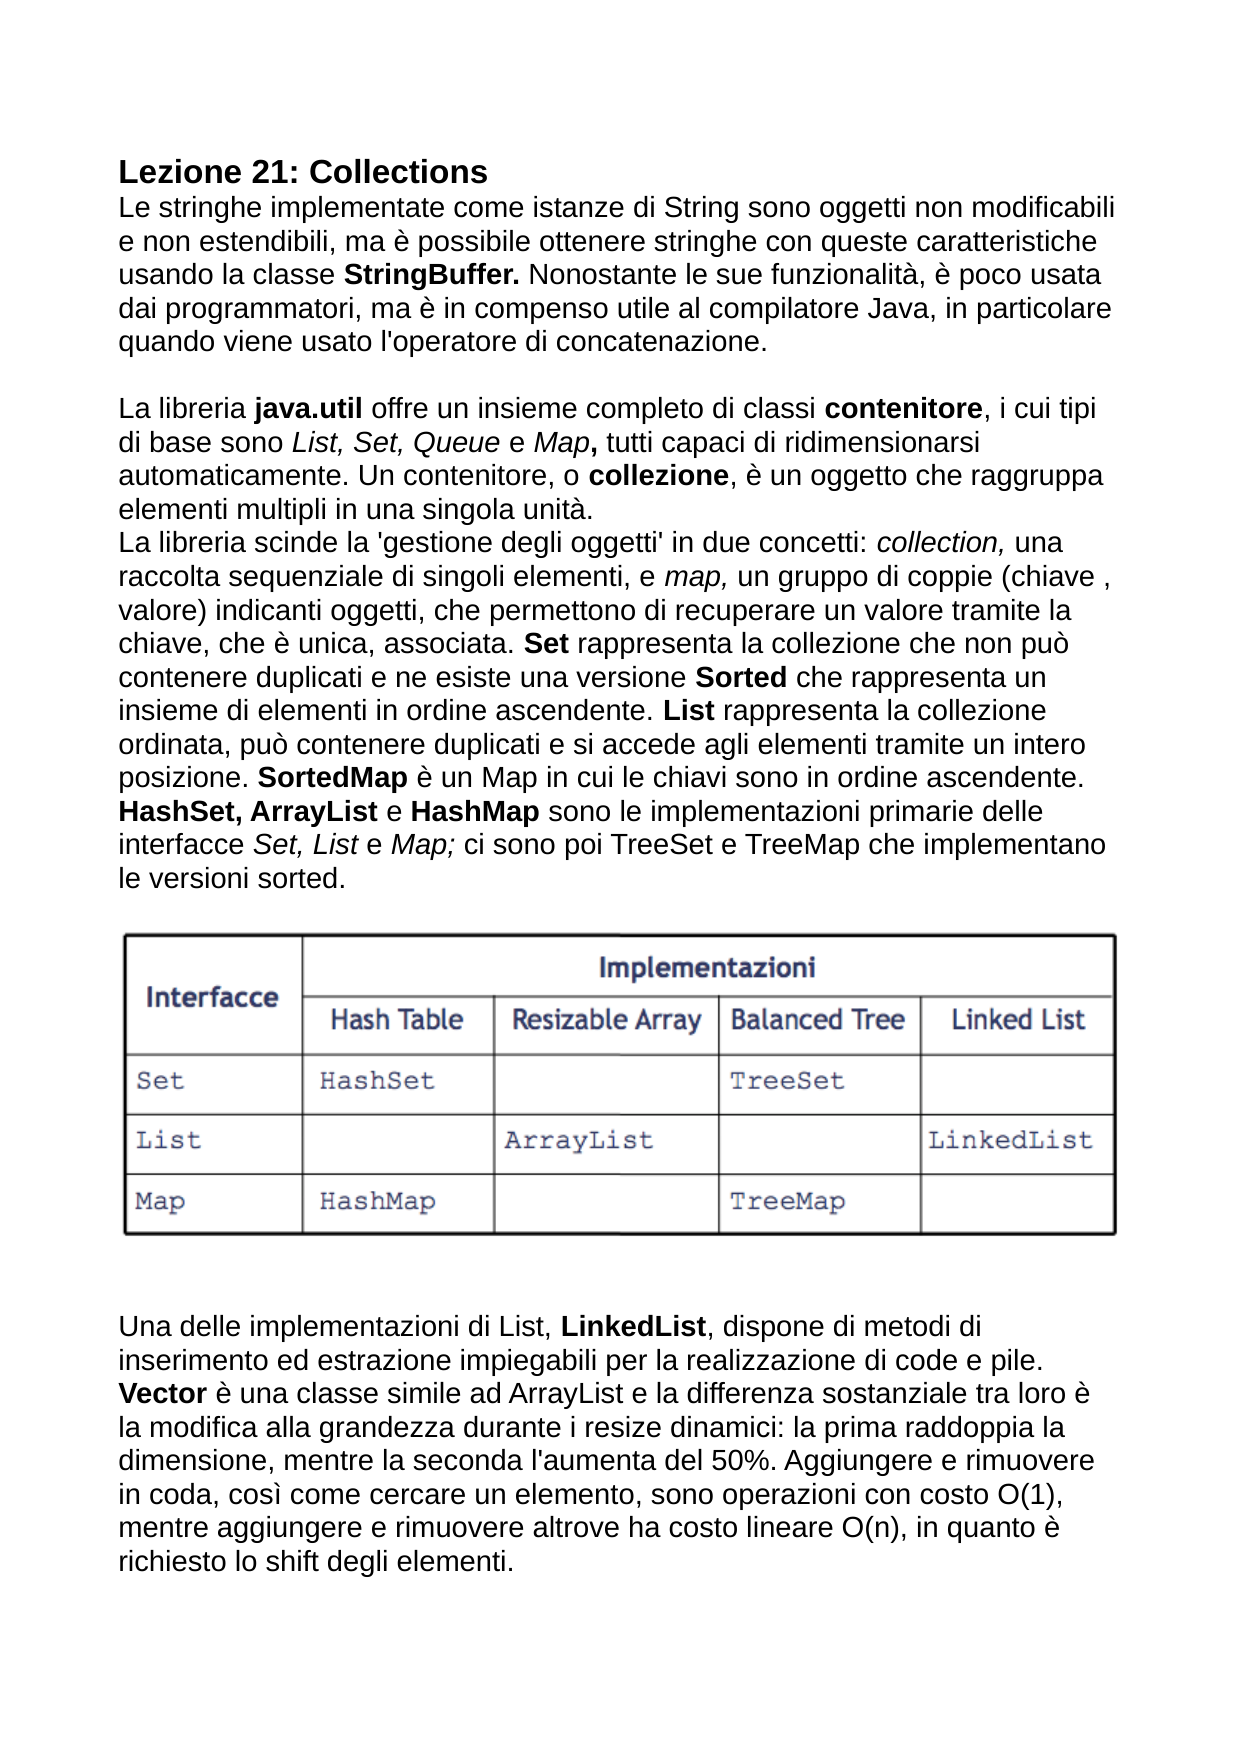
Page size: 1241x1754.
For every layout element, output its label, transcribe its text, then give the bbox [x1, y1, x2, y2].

text La libreria scinde la 'gestione degli oggetti' in due concetti: collection, una raccolta sequenziale di singoli elementi, e map, un gruppo di coppie (chiave , valore) indicanti oggetti, che permettono di recuperare un valore tramite la chiave, che è unica, associata. Set rappresenta la collezione che non può contenere duplicati e ne esiste una versione Sorted che rappresenta un insieme di elementi in ordine ascendente. List rappresenta la collezione ordinata, può contenere duplicati e si accede agli elementi tramite un intero posizione. SortedMap è un Map in cui le chiavi sono in ordine ascendente. HashSet, ArrayList e HashMap sono le implementazioni primarie delle interfacce Set, List e Map; ci sono poi TreeSet e TreeMap che implementano le versioni sorted. [118, 526, 1122, 894]
text Lezione 21: Collections [118, 152, 1122, 190]
picture [118, 928, 1123, 1242]
text La libreria java.util offre un insieme completo di classi contenitore, i cui tipi di base sono List, Set, Queue e Map, tutti capaci di ridimensionarsi automaticamente. Un contenitore, o collezione, è un oggetto che raggruppa elementi multipli in una singola unità. [118, 391, 1122, 526]
text Le stringhe implementate come istanze di String sono oggetti non modificabili e non estendibili, ma è possibile ottenere stringhe con queste caratteristiche usando la classe StringBuffer. Nonostante le sue funzionalità, è poco usata dai programmatori, ma è in compenso utile al compilatore Java, in particolare quando viene usato l'operatore di concatenazione. [118, 190, 1122, 358]
text Una delle implementazioni di List, LinkedList, dispone di metodi di inserimento ed estrazione impiegabili per la realizzazione di code e pile. Vector è una classe simile ad ArrayList e la differenza sostanziale tra loro è la modifica alla grandezza durante i resize dinamici: la prima raddoppia la dimensione, mentre la seconda l'aumenta del 50%. Aggiungere e rimuovere in coda, così come cercare un elemento, sono operazioni con costo O(1), mentre aggiungere e rimuovere altrove ha costo lineare O(n), in quanto è richiesto lo shift degli elementi. [118, 1309, 1122, 1577]
